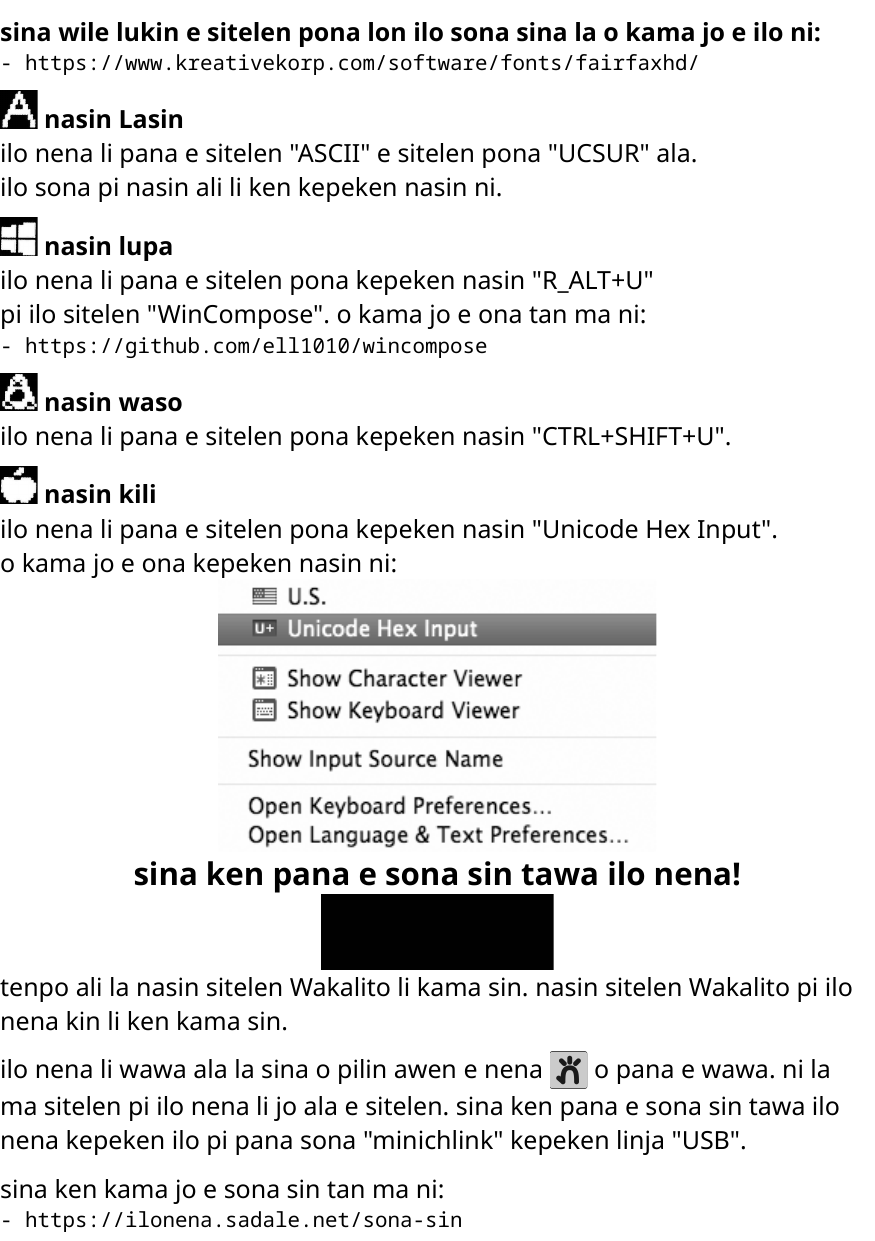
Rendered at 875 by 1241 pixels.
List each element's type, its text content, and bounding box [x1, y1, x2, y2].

text pi ilo sitelen "WinCompose". o kama jo e ona tan ma ni: [0, 297, 874, 331]
text o kama jo e ona kepeken nasin ni: [0, 545, 874, 579]
text - https://www.kreativekorp.com/software/fonts/fairfaxhd/ [0, 48, 874, 77]
text ilo sona pi nasin ali li ken kepeken nasin ni. [0, 170, 874, 204]
picture [0, 373, 38, 411]
picture [550, 1051, 588, 1089]
text nasin waso [0, 373, 874, 418]
text nasin kili [0, 466, 874, 511]
text ilo nena li pana e sitelen "ASCII" e sitelen pona "UCSUR" ala. [0, 136, 874, 170]
picture [218, 579, 657, 852]
text - https://ilonena.sadale.net/sona-sin [0, 1205, 874, 1234]
text ilo nena li pana e sitelen pona kepeken nasin "CTRL+SHIFT+U". [0, 418, 874, 452]
text sina wile lukin e sitelen pona lon ilo sona sina la o kama jo e ilo ni: [0, 14, 874, 48]
text ilo nena li wawa ala la sina o pilin awen e nena o pana e wawa. ni la ma sitelen pi ilo nena li jo ala e sitelen. sina ken pana e sona sin tawa ilo nena kepeken ilo pi pana sona "minichlink" kepeken linja "USB". [0, 1051, 874, 1157]
text sina ken kama jo e sona sin tan ma ni: [0, 1171, 874, 1205]
text sina ken pana e sona sin tawa ilo nena! [0, 852, 874, 894]
text nasin Lasin [0, 91, 874, 136]
text ilo nena li pana e sitelen pona kepeken nasin "Unicode Hex Input". [0, 511, 874, 545]
picture [0, 466, 38, 504]
text - https://github.com/ell1010/wincompose [0, 331, 874, 359]
text ilo nena li pana e sitelen pona kepeken nasin "R_ALT+U" [0, 263, 874, 297]
text tenpo ali la nasin sitelen Wakalito li kama sin. nasin sitelen Wakalito pi ilo nena kin li ken kama sin. [0, 969, 874, 1037]
picture [0, 217, 38, 256]
picture [0, 90, 38, 129]
text nasin lupa [0, 218, 874, 263]
picture [321, 894, 554, 970]
